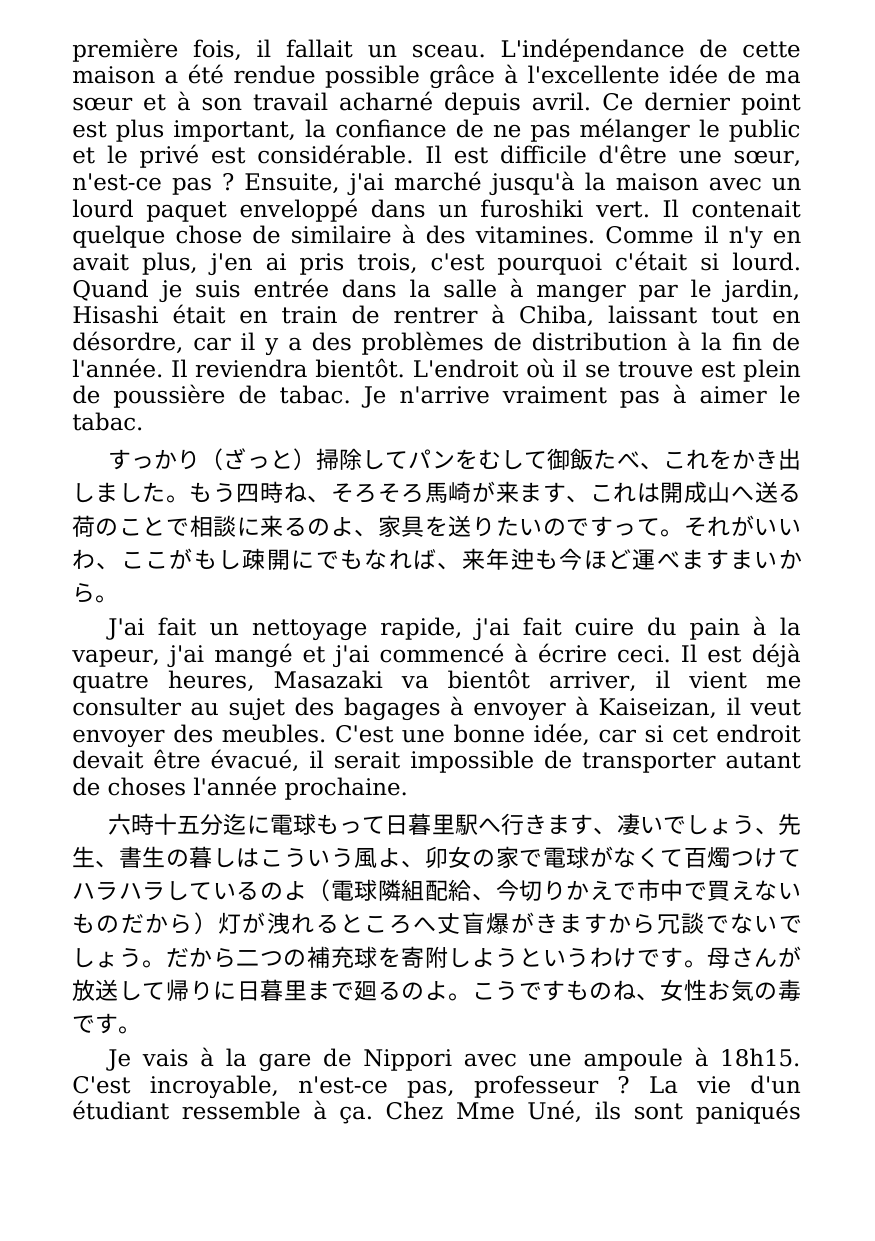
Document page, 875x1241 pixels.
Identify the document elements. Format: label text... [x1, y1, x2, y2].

text J'ai fait un nettoyage rapide, j'ai fait cuire du pain à la vapeur, j'ai mangé et j'ai commencé à écrire ceci. Il est déjà quatre heures, Masazaki va bientôt arriver, il vient me consulter au sujet des bagages à envoyer à Kaiseizan, il veut envoyer des meubles. C'est une bonne idée, car si cet endroit devait être évacué, il serait impossible de transporter autant de choses l'année prochaine. [72, 614, 802, 801]
text première fois, il fallait un sceau. L'indépendance de cette maison a été rendue possible grâce à l'excellente idée de ma sœur et à son travail acharné depuis avril. Ce dernier point est plus important, la confiance de ne pas mélanger le public et le privé est considérable. Il est difficile d'être une sœur, n'est-ce pas ? Ensuite, j'ai marché jusqu'à la maison avec un lourd paquet enveloppé dans un furoshiki vert. Il contenait quelque chose de similaire à des vitamines. Comme il n'y en avait plus, j'en ai pris trois, c'est pourquoi c'était si lourd. Quand je suis entrée dans la salle à manger par le jardin, Hisashi était en train de rentrer à Chiba, laissant tout en désordre, car il y a des problèmes de distribution à la fin de l'année. Il reviendra bientôt. L'endroit où il se trouve est plein de poussière de tabac. Je n'arrive vraiment pas à aimer le tabac. [72, 36, 802, 436]
text すっかり（ざっと）掃除してパンをむして御飯たべ、これをかき出しました。もう四時ね、そろそろ馬崎が来ます、これは開成山へ送る荷のことで相談に来るのよ、家具を送りたいのですって。それがいいわ、ここがもし疎開にでもなれば、来年迚も今ほど運べますまいから。 [72, 442, 802, 608]
text Je vais à la gare de Nippori avec une ampoule à 18h15. C'est incroyable, n'est-ce pas, professeur ? La vie d'un étudiant ressemble à ça. Chez Mme Uné, ils sont paniqués [72, 1045, 802, 1125]
text 六時十五分迄に電球もって日暮里駅へ行きます、凄いでしょう、先生、書生の暮しはこういう風よ、卯女の家で電球がなくて百燭つけてハラハラしているのよ（電球隣組配給、今切りかえで市中で買えないものだから）灯が洩れるところへ丈盲爆がきますから冗談でないでしょう。だから二つの補充球を寄附しようというわけです。母さんが放送して帰りに日暮里まで廻るのよ。こうですものね、女性お気の毒です。 [72, 807, 802, 1039]
